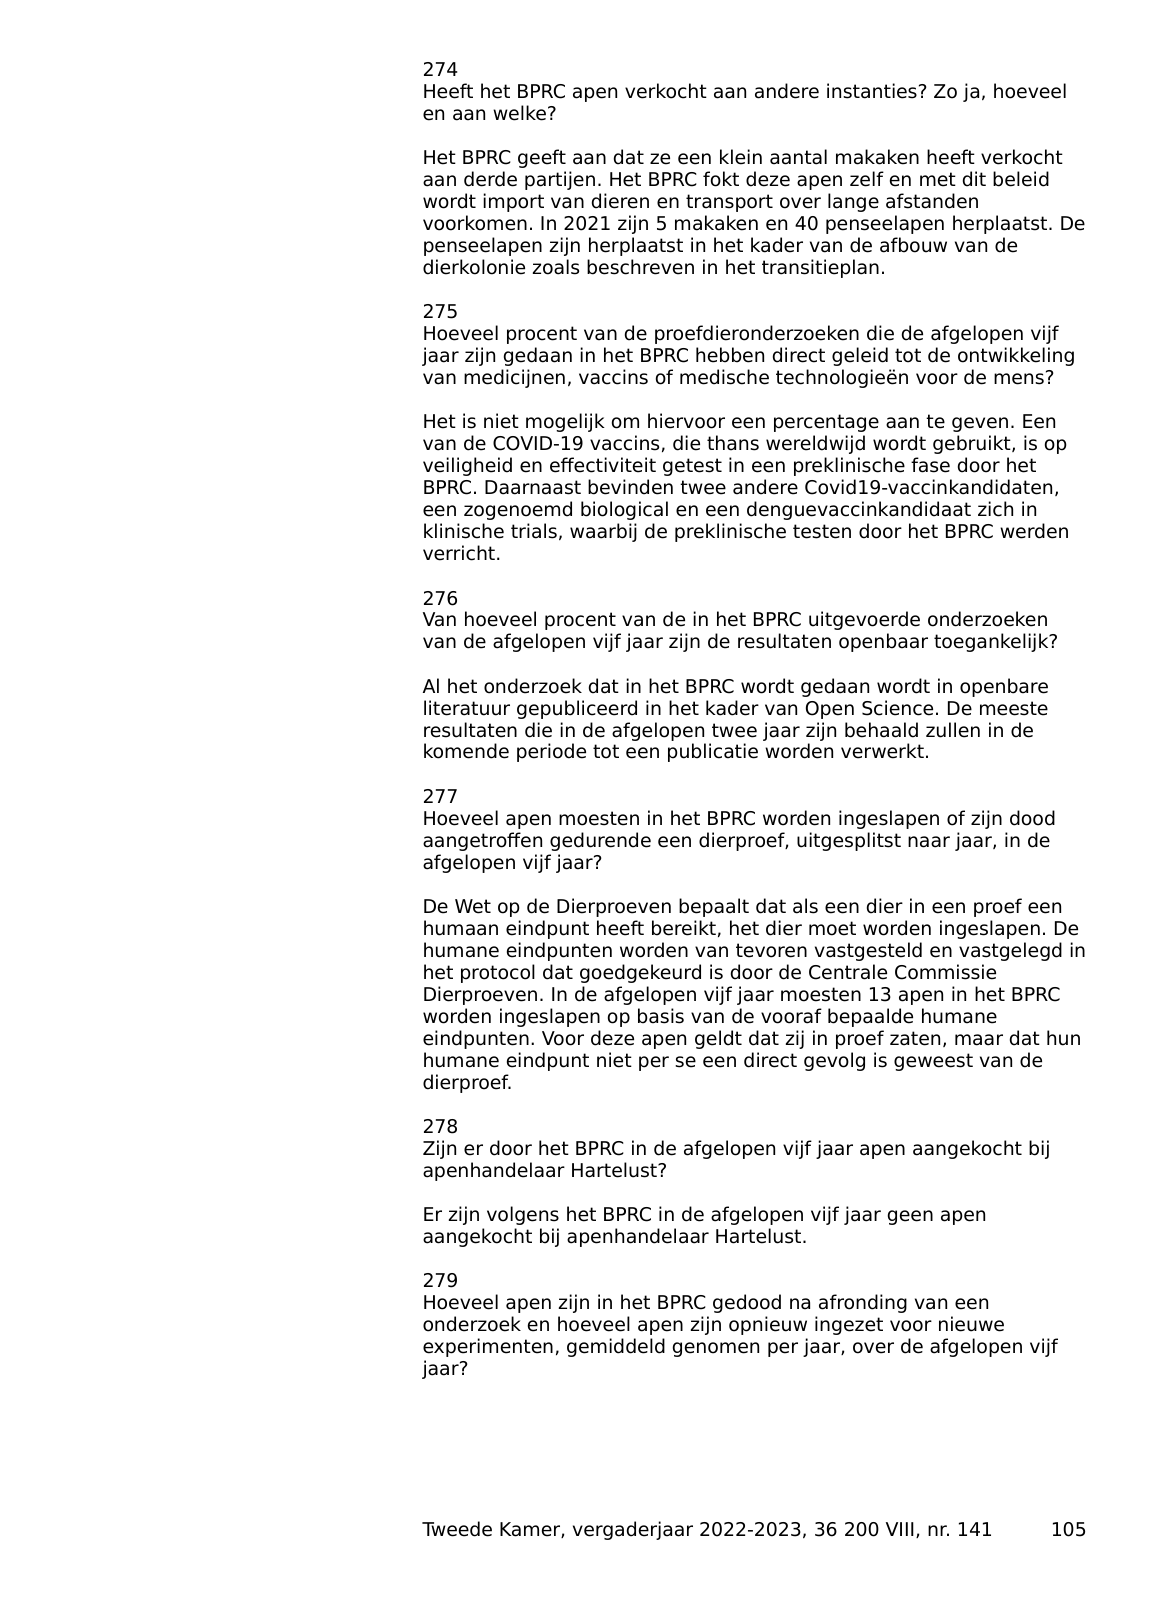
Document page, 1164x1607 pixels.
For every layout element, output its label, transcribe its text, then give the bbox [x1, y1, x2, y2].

text 276 [422, 587, 1087, 609]
text Heeft het BPRC apen verkocht aan andere instanties? Zo ja, hoeveel en aan welke? [422, 81, 1087, 125]
text Er zijn volgens het BPRC in de afgelopen vijf jaar geen apen aangekocht bij apenhandelaar Hartelust. [422, 1204, 1087, 1248]
text 274 [422, 59, 1087, 81]
text Het is niet mogelijk om hiervoor een percentage aan te geven. Een van de COVID-19 vaccins, die thans wereldwijd wordt gebruikt, is op veiligheid en effectiviteit getest in een preklinische fase door het BPRC. Daarnaast bevinden twee andere Covid19-vaccinkandidaten, een zogenoemd biological en een denguevaccinkandidaat zich in klinische trials, waarbij de preklinische testen door het BPRC werden verricht. [422, 411, 1087, 565]
text 279 [422, 1270, 1087, 1292]
text Hoeveel procent van de proefdieronderzoeken die de afgelopen vijf jaar zijn gedaan in het BPRC hebben direct geleid tot de ontwikkeling van medicijnen, vaccins of medische technologieën voor de mens? [422, 323, 1087, 389]
text Al het onderzoek dat in het BPRC wordt gedaan wordt in openbare literatuur gepubliceerd in het kader van Open Science. De meeste resultaten die in de afgelopen twee jaar zijn behaald zullen in de komende periode tot een publicatie worden verwerkt. [422, 676, 1087, 763]
text Zijn er door het BPRC in de afgelopen vijf jaar apen aangekocht bij apenhandelaar Hartelust? [422, 1138, 1087, 1182]
text 278 [422, 1116, 1087, 1138]
text 277 [422, 786, 1087, 808]
text Het BPRC geeft aan dat ze een klein aantal makaken heeft verkocht aan derde partijen. Het BPRC fokt deze apen zelf en met dit beleid wordt import van dieren en transport over lange afstanden voorkomen. In 2021 zijn 5 makaken en 40 penseelapen herplaatst. De penseelapen zijn herplaatst in het kader van de afbouw van de dierkolonie zoals beschreven in het transitieplan. [422, 147, 1087, 279]
text Van hoeveel procent van de in het BPRC uitgevoerde onderzoeken van de afgelopen vijf jaar zijn de resultaten openbaar toegankelijk? [422, 609, 1087, 653]
text Hoeveel apen zijn in het BPRC gedood na afronding van een onderzoek en hoeveel apen zijn opnieuw ingezet voor nieuwe experimenten, gemiddeld genomen per jaar, over de afgelopen vijf jaar? [422, 1292, 1087, 1380]
text De Wet op de Dierproeven bepaalt dat als een dier in een proef een humaan eindpunt heeft bereikt, het dier moet worden ingeslapen. De humane eindpunten worden van tevoren vastgesteld en vastgelegd in het protocol dat goedgekeurd is door de Centrale Commissie Dierproeven. In de afgelopen vijf jaar moesten 13 apen in het BPRC worden ingeslapen op basis van de vooraf bepaalde humane eindpunten. Voor deze apen geldt dat zij in proef zaten, maar dat hun humane eindpunt niet per se een direct gevolg is geweest van de dierproef. [422, 896, 1087, 1093]
text 275 [422, 301, 1087, 323]
text Hoeveel apen moesten in het BPRC worden ingeslapen of zijn dood aangetroffen gedurende een dierproef, uitgesplitst naar jaar, in de afgelopen vijf jaar? [422, 808, 1087, 873]
